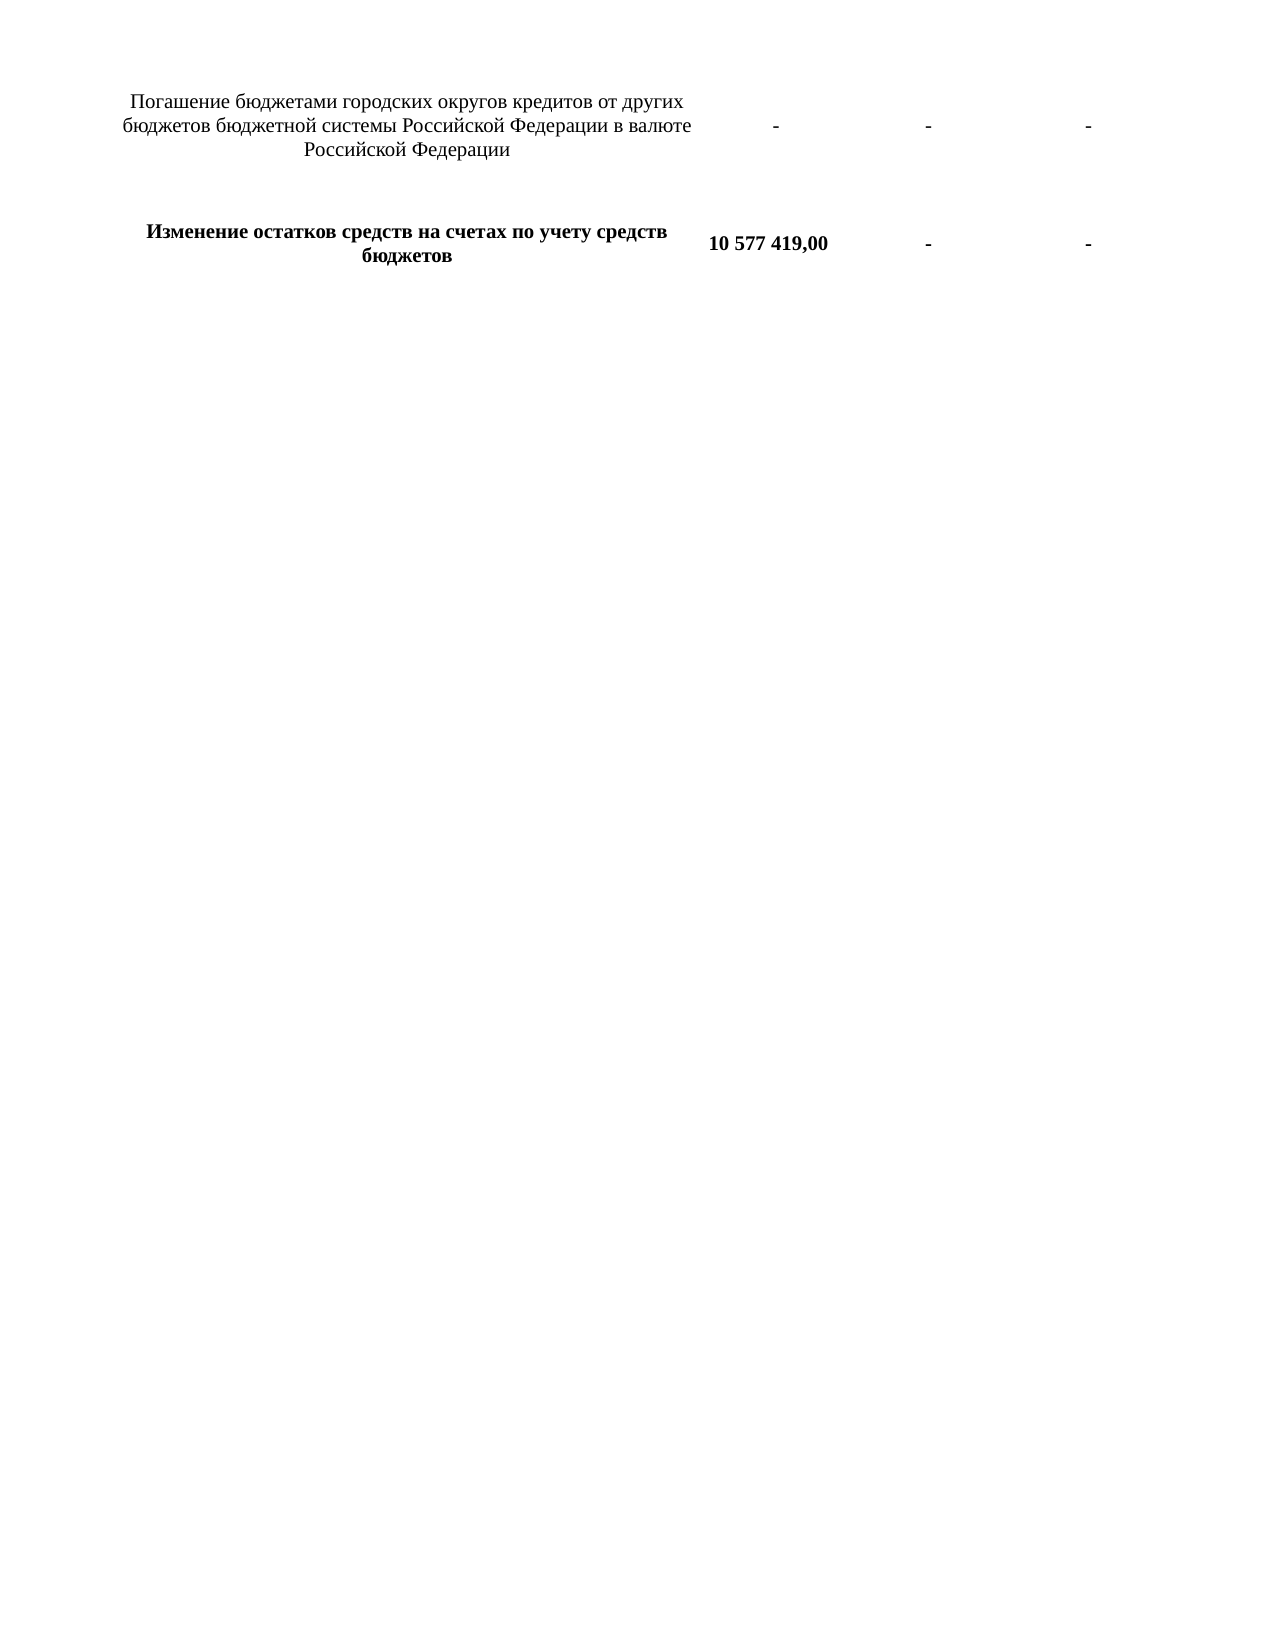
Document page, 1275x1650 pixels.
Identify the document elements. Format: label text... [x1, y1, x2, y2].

table_cell 10 577 419,00 [696, 214, 856, 272]
table_cell [856, 272, 1016, 305]
table_cell [1016, 181, 1176, 214]
table_cell [696, 272, 856, 305]
table_cell - [856, 69, 1016, 181]
table_cell - [696, 69, 856, 181]
table_cell [696, 181, 856, 214]
table_cell [856, 181, 1016, 214]
table_cell [118, 272, 696, 305]
table_cell Погашение бюджетами городских округов кредитов от других бюджетов бюджетной системы Российской Федерации в валюте Российской Федерации [118, 69, 696, 181]
table_cell Изменение остатков средств на счетах по учету средств бюджетов [118, 214, 696, 272]
table_cell - [856, 214, 1016, 272]
table_cell [1016, 272, 1176, 305]
table_cell - [1016, 214, 1176, 272]
table_cell [118, 181, 696, 214]
table_cell - [1016, 69, 1176, 181]
